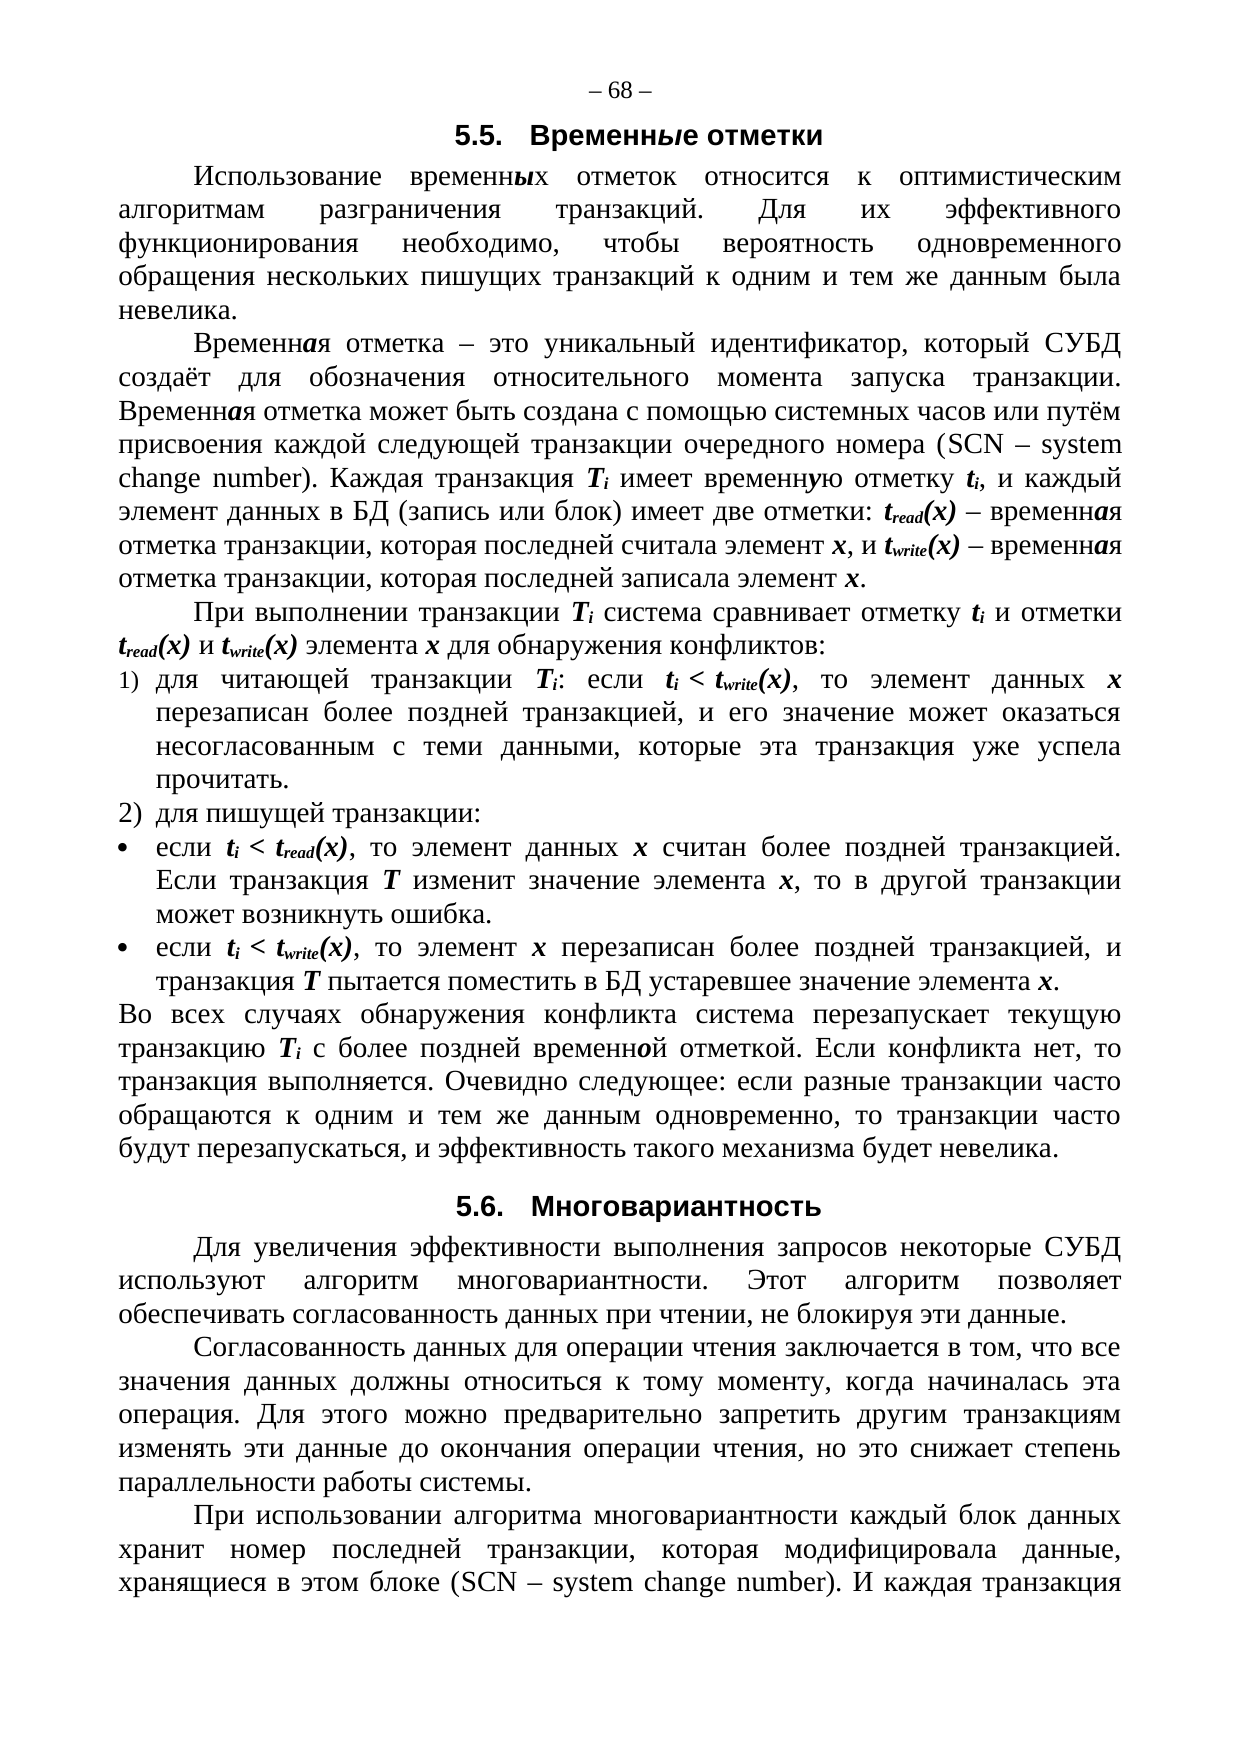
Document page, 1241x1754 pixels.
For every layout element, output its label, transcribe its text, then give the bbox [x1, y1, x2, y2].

subtitle Многовариантность [156, 1189, 1122, 1223]
text Для увеличения эффективности выполнения запросов некоторые СУБД используют алгоритм многовариантности. Этот алгоритм позволяет обеспечивать согласованность данных при чтении, не блокируя эти данные. [118, 1229, 1122, 1329]
list если ti < twrite(x), то элемент х перезаписан более поздней транзакцией, и транзакция Т пытается поместить в БД устаревшее значение элемента х. [118, 929, 1122, 996]
text Использование временных отметок относится к оптимистическим алгоритмам разграничения транзакций. Для их эффективного функционирования необходимо, чтобы вероятность одновременного обращения нескольких пишущих транзакций к одним и тем же данным была невелика. [118, 158, 1122, 326]
text При использовании алгоритма многовариантности каждый блок данных хранит номер последней транзакции, которая модифицировала данные, хранящиеся в этом блоке (SCN – system change number). И каждая транзакция [118, 1497, 1122, 1598]
list для читающей транзакции Тi: если ti < twrite(x), то элемент данных х перезаписан более поздней транзакцией, и его значение может оказаться несогласованным с теми данными, которые эта транзакция уже успела прочитать. [118, 661, 1122, 795]
subtitle Временные отметки [156, 118, 1122, 152]
text Во всех случаях обнаружения конфликта система перезапускает текущую транзакцию Тi с более поздней временной отметкой. Если конфликта нет, то транзакция выполняется. Очевидно следующее: если разные транзакции часто обращаются к одним и тем же данным одновременно, то транзакции часто будут перезапускаться, и эффективность такого механизма будет невелика. [118, 996, 1122, 1164]
list если ti < tread(x), то элемент данных х считан более поздней транзакцией. Если транзакция Т изменит значение элемента х, то в другой транзакции может возникнуть ошибка. [118, 829, 1122, 929]
text Согласованность данных для операции чтения заключается в том, что все значения данных должны относиться к тому моменту, когда начиналась эта операция. Для этого можно предварительно запретить другим транзакциям изменять эти данные до окончания операции чтения, но это снижает степень параллельности работы системы. [118, 1329, 1122, 1497]
text Временная отметка – это уникальный идентификатор, который СУБД создаёт для обозначения относительного момента запуска транзакции. Временная отметка может быть создана с помощью системных часов или путём присвоения каждой следующей транзакции очередного номера (SCN – system change number). Каждая транзакция Тi имеет временную отметку ti, и каждый элемент данных в БД (запись или блок) имеет две отметки: tread(x) – временная отметка транзакции, которая последней считала элемент x, и twrite(x) – временная отметка транзакции, которая последней записала элемент x. [118, 326, 1122, 594]
text При выполнении транзакции Тi система сравнивает отметку ti и отметки tread(x) и twrite(x) элемента x для обнаружения конфликтов: [118, 594, 1122, 661]
list для пишущей транзакции: [118, 795, 1122, 829]
